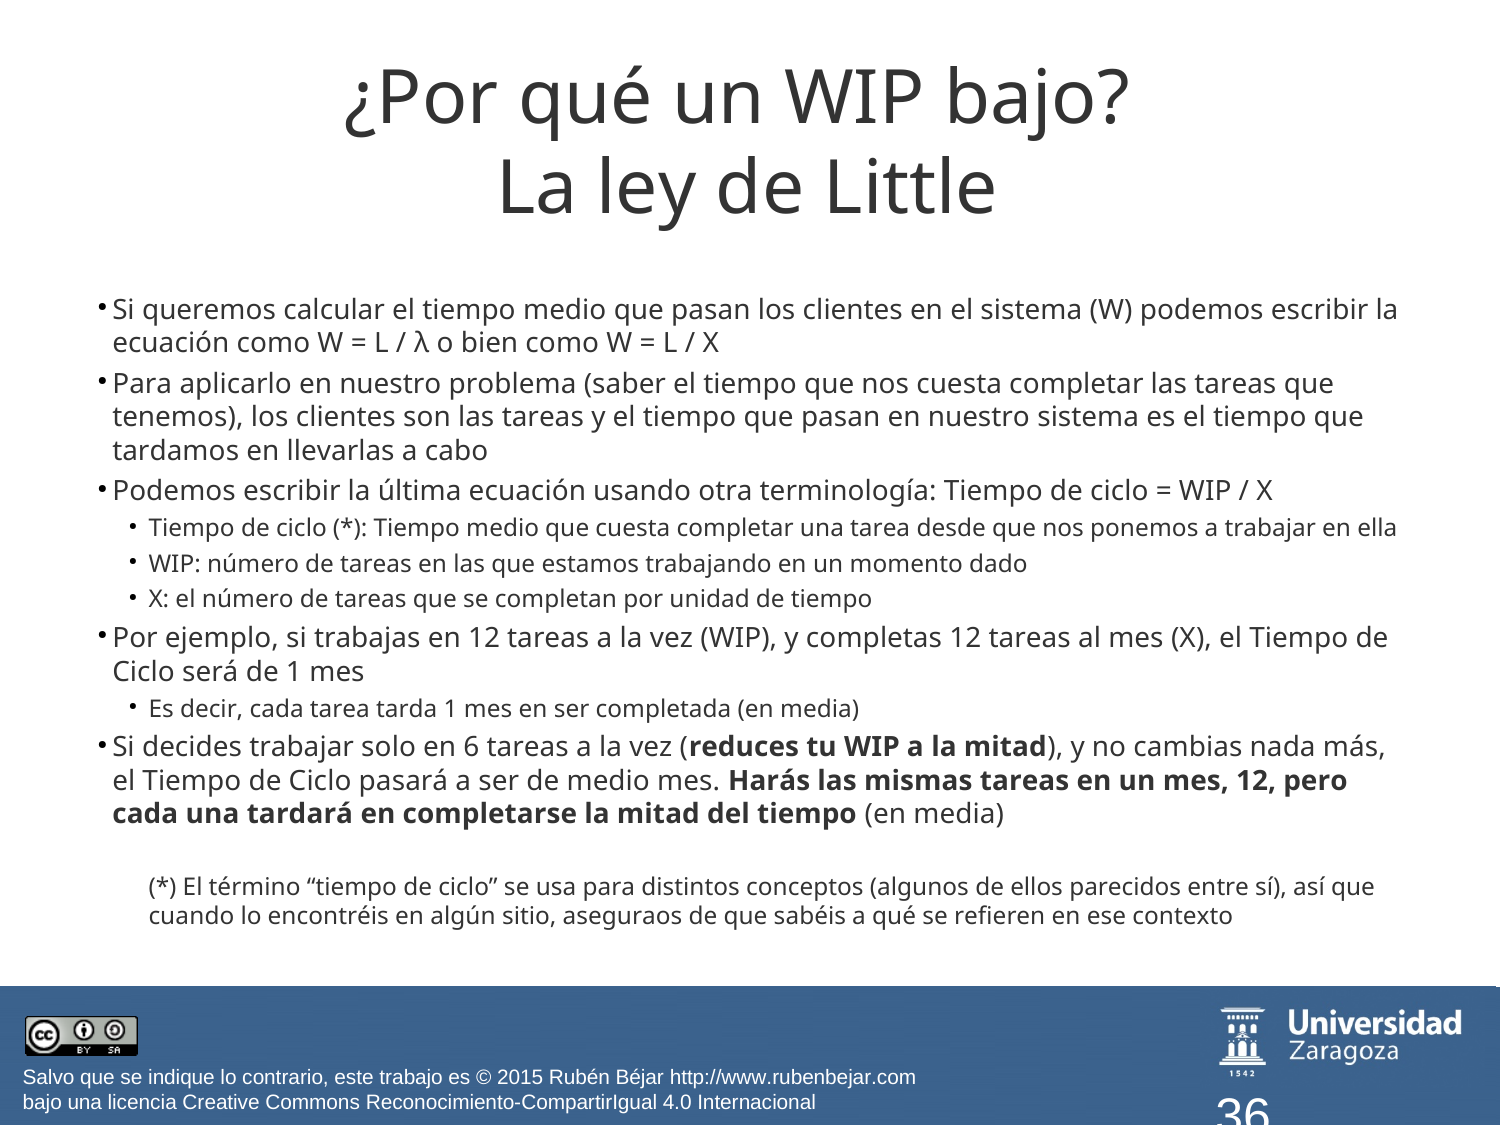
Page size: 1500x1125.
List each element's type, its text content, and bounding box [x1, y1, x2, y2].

title ¿Por qué un WIP bajo? La ley de Little [74, 20, 1420, 257]
picture [1250, 1114, 1264, 1125]
picture [0, 986, 1500, 1125]
list Si queremos calcular el tiempo medio que pasan los clientes en el sistema (W) podemos escribir la ecuación como W = L / λ o bien como W = L / X Para aplicarlo en nuestro problema (saber el tiempo que nos cuesta completar las tareas que tenemos), los clientes son las tareas y el tiempo que pasan en nuestro sistema es el tiempo que tardamos en llevarlas a cabo Podemos escribir la última ecuación usando otra terminología: Tiempo de ciclo = WIP / X Tiempo de ciclo (*): Tiempo medio que cuesta completar una tarea desde que nos ponemos a trabajar en ella WIP: número de tareas en las que estamos trabajando en un momento dado X: el número de tareas que se completan por unidad de tiempo Por ejemplo, si trabajas en 12 tareas a la vez (WIP), y completas 12 tareas al mes (X), el Tiempo de Ciclo será de 1 mes Es decir, cada tarea tarda 1 mes en ser completada (en media) Si decides trabajar solo en 6 tareas a la vez (reduces tu WIP a la mitad), y no cambias nada más, el Tiempo de Ciclo pasará a ser de medio mes. Harás las mismas tareas en un mes, 12, pero cada una tardará en completarse la mitad del tiempo (en media) (*) El término “tiempo de ciclo” se usa para distintos conceptos (algunos de ellos parecidos entre sí), así que cuando lo encontréis en algún sitio, aseguraos de que sabéis a qué se refieren en ese contexto [82, 283, 1418, 957]
